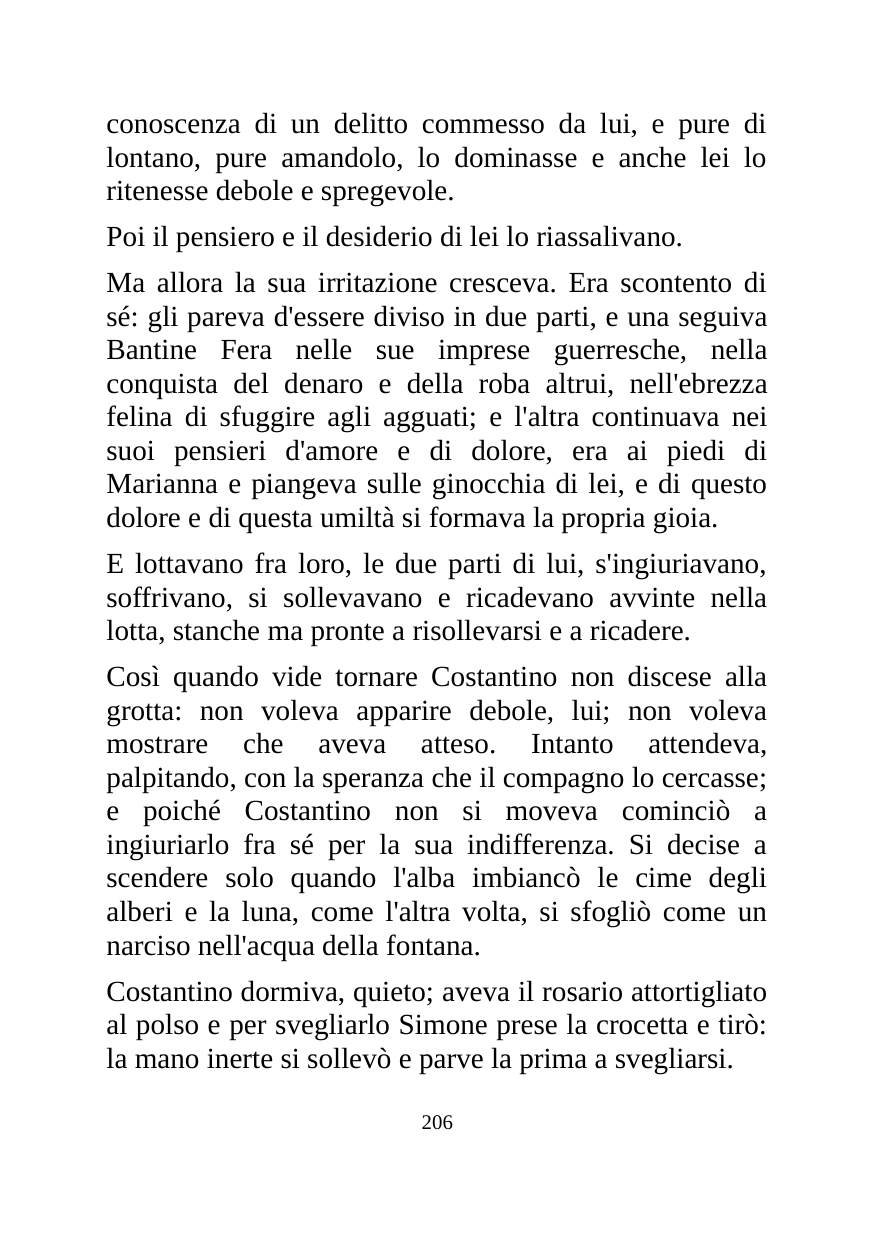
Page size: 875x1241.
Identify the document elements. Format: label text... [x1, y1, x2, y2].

text Così quando vide tornare Costantino non discese alla grotta: non voleva apparire debole, lui; non voleva mostrare che aveva atteso. Intanto attendeva, palpitando, con la speranza che il compagno lo cercasse; e poiché Costantino non si moveva cominciò a ingiuriarlo fra sé per la sua indifferenza. Si decise a scendere solo quando l'alba imbiancò le cime degli alberi e la luna, come l'altra volta, si sfogliò come un narciso nell'acqua della fontana. [106, 659, 768, 961]
text Costantino dormiva, quieto; aveva il rosario attortigliato al polso e per svegliarlo Simone prese la crocetta e tirò: la mano inerte si sollevò e parve la prima a svegliarsi. [106, 974, 768, 1074]
text Ma allora la sua irritazione cresceva. Era scontento di sé: gli pareva d'essere diviso in due parti, e una seguiva Bantine Fera nelle sue imprese guerresche, nella conquista del denaro e della roba altrui, nell'ebrezza felina di sfuggire agli agguati; e l'altra continuava nei suoi pensieri d'amore e di dolore, era ai piedi di Marianna e piangeva sulle ginocchia di lei, e di questo dolore e di questa umiltà si formava la propria gioia. [106, 265, 768, 534]
text conoscenza di un delitto commesso da lui, e pure di lontano, pure amandolo, lo dominasse e anche lei lo ritenesse debole e spregevole. [106, 106, 768, 207]
text Poi il pensiero e il desiderio di lei lo riassalivano. [106, 219, 768, 253]
text E lottavano fra loro, le due parti di lui, s'ingiuriavano, soffrivano, si sollevavano e ricadevano avvinte nella lotta, stanche ma pronte a risollevarsi e a ricadere. [106, 546, 768, 647]
